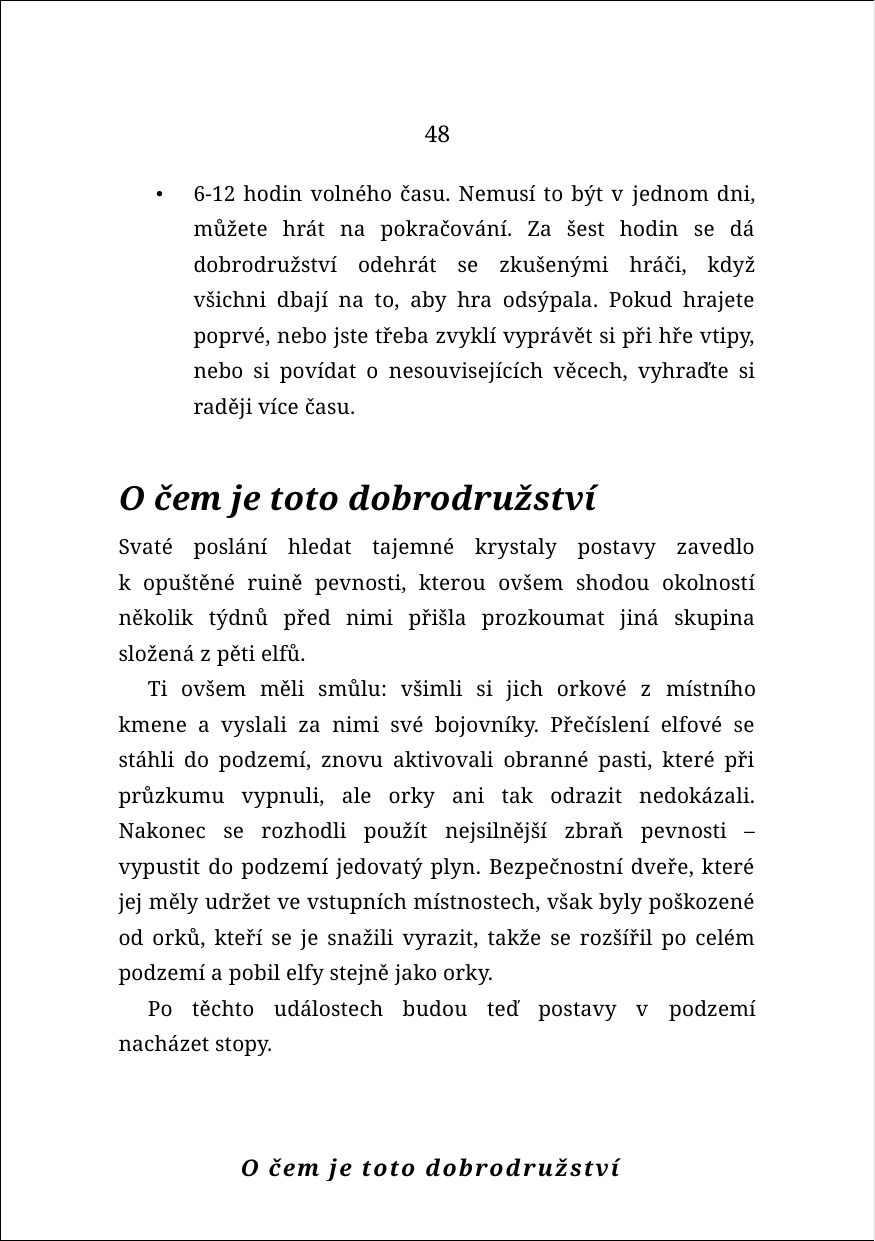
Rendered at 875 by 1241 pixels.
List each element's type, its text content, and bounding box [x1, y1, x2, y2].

subtitle O⁠ čem je toto dobrodružství [118, 475, 756, 520]
text Svaté poslání hledat tajemné krystaly postavy zavedlo k⁠ opuštěné ruině pevnosti, kterou ovšem shodou okolností několik týdnů před nimi přišla prozkoumat jiná skupina složená z⁠ pěti elfů. Ti ovšem měli smůlu: všimli si jich orkové z⁠ místního kmene a⁠ vyslali za nimi své bojovníky. Přečíslení elfové se stáhli do podzemí, znovu aktivovali obranné pasti, které při průzkumu vypnuli, ale orky ani tak odrazit nedokázali. Nakonec se rozhodli použít nejsilnější zbraň pevnosti – vypustit do podzemí jedovatý plyn. Bezpečnostní dveře, které jej měly udržet ve vstupních místnostech, však byly poškozené od orků, kteří se je snažili vyrazit, takže se rozšířil po celém podzemí a⁠ pobil elfy stejně jako orky. Po těchto událostech budou teď postavy v⁠ podzemí nacházet stopy. [118, 532, 756, 1058]
list 6-12 hodin volného času. Nemusí to být v⁠ jednom dni, můžete hrát na pokračování. Za šest hodin se dá dobrodružství odehrát se zkušenými hráči, když všichni dbají na to, aby hra odsýpala. Pokud hrajete poprvé, nebo jste třeba zvyklí vyprávět si při hře vtipy, nebo si povídat o⁠ nesouvisejících věcech, vyhraďte si raději více času. [156, 179, 756, 421]
